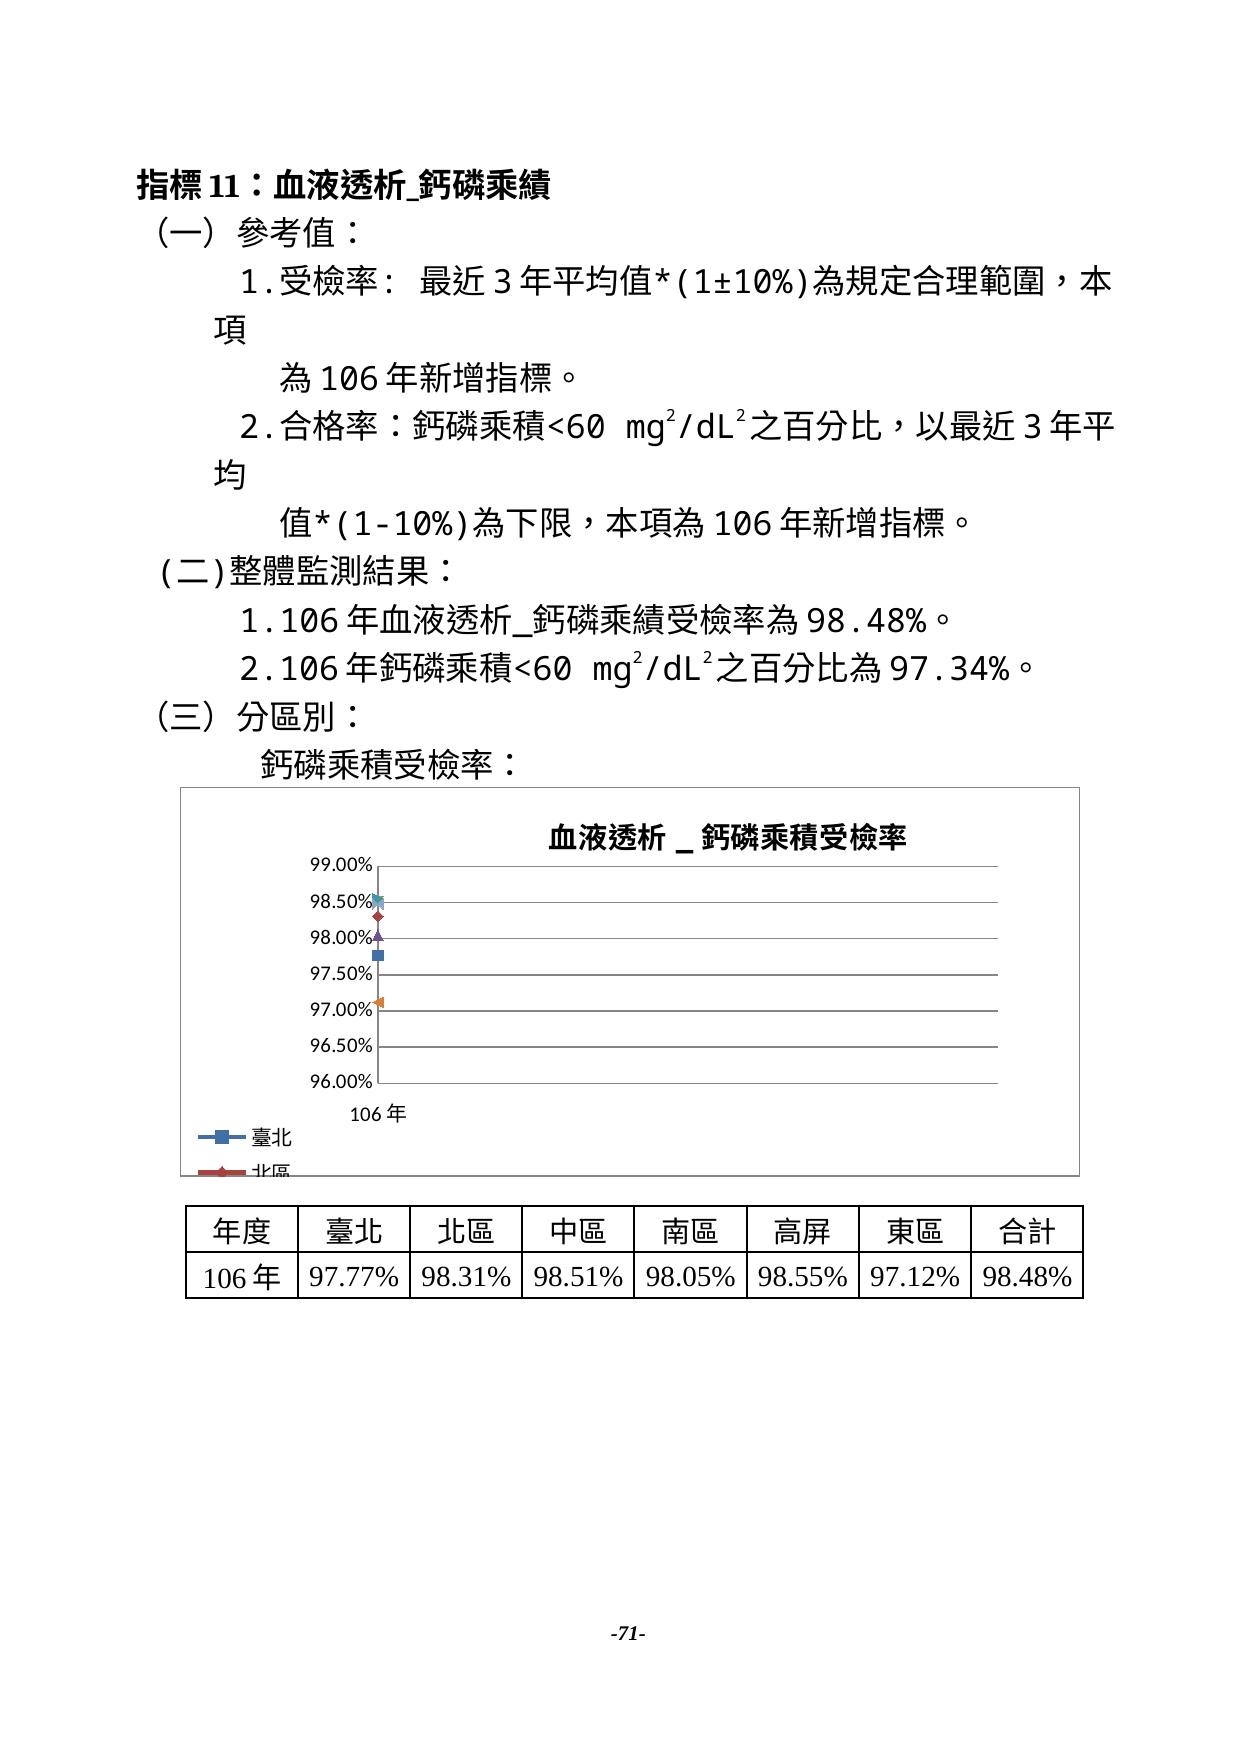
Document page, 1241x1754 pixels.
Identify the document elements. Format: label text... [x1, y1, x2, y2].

table_header 高屏 [748, 1207, 858, 1251]
table_cell 98.48% [972, 1253, 1082, 1297]
table_cell 98.05% [635, 1253, 746, 1297]
text 為106年新增指標。 [213, 352, 1122, 400]
table_cell 106年 [187, 1253, 297, 1297]
text 值*(1-10%)為下限，本項為106年新增指標。 [213, 497, 1122, 545]
table_cell 98.51% [523, 1253, 633, 1297]
table_cell 98.31% [411, 1253, 521, 1297]
text 1.106年血液透析_鈣磷乘績受檢率為98.48%。 [239, 594, 1122, 642]
text 2.106年鈣磷乘積<60 mg2/dL2之百分比為97.34%。 [213, 642, 1122, 691]
text （一）參考值： [136, 207, 1122, 255]
text 1.受檢率: 最近3年平均值*(1±10%)為規定合理範圍，本項 [213, 255, 1122, 352]
text 鈣磷乘積受檢率： [180, 739, 1122, 787]
text 2.合格率：鈣磷乘積<60 mg2/dL2之百分比，以最近3年平均 [213, 400, 1122, 497]
table_header 中區 [523, 1207, 633, 1251]
table_cell 98.55% [748, 1253, 858, 1297]
text (二)整體監測結果： [136, 545, 1122, 594]
table_header 東區 [860, 1207, 970, 1251]
table_cell 97.12% [860, 1253, 970, 1297]
table_header 合計 [972, 1207, 1082, 1251]
text （三）分區別： [136, 691, 1122, 739]
subtitle 指標11：血液透析_鈣磷乘績 [136, 159, 1122, 207]
table_header 南區 [635, 1207, 746, 1251]
table_cell 97.77% [299, 1253, 409, 1297]
table_header 年度 [187, 1207, 297, 1251]
table_header 臺北 [299, 1207, 409, 1251]
table_header 北區 [411, 1207, 521, 1251]
